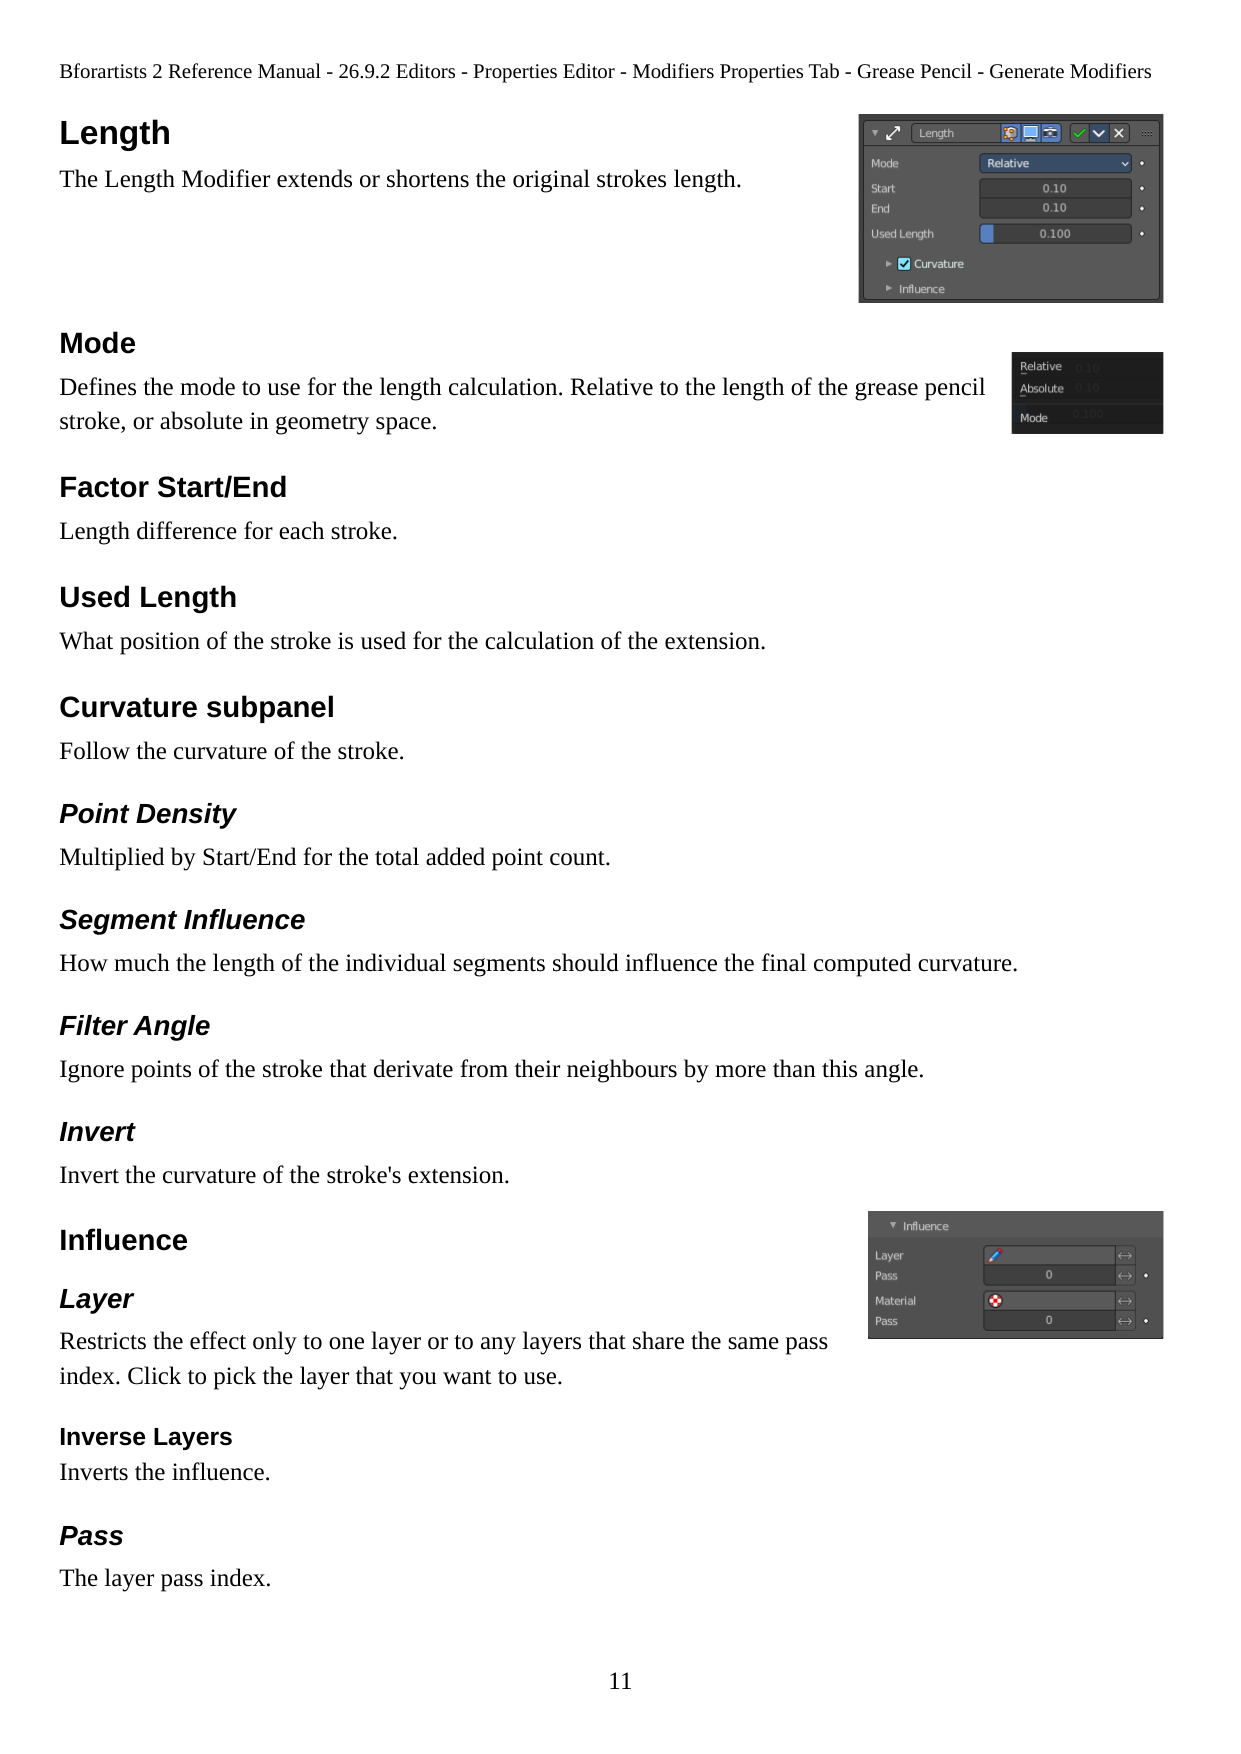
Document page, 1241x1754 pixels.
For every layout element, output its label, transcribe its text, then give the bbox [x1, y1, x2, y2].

picture [1011, 352, 1164, 434]
text The layer pass index. [59, 1563, 1181, 1592]
text Inverts the influence. [59, 1457, 1181, 1486]
subtitle Layer [59, 1282, 868, 1314]
text How much the length of the individual segments should influence the final computed curvature. [59, 948, 1181, 977]
text Defines the mode to use for the length calculation. Relative to the length of the grease pencil stroke, or absolute in geometry space. [59, 372, 1181, 435]
text Invert the curvature of the stroke's extension. [59, 1160, 1181, 1188]
text Follow the curvature of the stroke. [59, 736, 1181, 765]
text Restricts the effect only to one layer or to any layers that share the same pass index. Click to pick the layer that you want to use. [59, 1326, 1181, 1390]
text What position of the stroke is used for the calculation of the extension. [59, 626, 1181, 655]
subtitle Influence [59, 1223, 868, 1257]
subtitle Inverse Layers [59, 1422, 1181, 1451]
subtitle [1164, 1223, 1181, 1257]
text Multiplied by Start/End for the total added point count. [59, 842, 1181, 871]
subtitle Invert [59, 1115, 1181, 1147]
text Length difference for each stroke. [59, 516, 1181, 545]
subtitle Filter Angle [59, 1009, 1181, 1041]
subtitle [1164, 1282, 1181, 1314]
subtitle Mode [59, 326, 1181, 359]
subtitle Length [59, 113, 1181, 151]
subtitle Pass [59, 1519, 1181, 1551]
text The Length Modifier extends or shortens the original strokes length. [59, 164, 858, 192]
text Ignore points of the stroke that derivate from their neighbours by more than this angle. [59, 1054, 1181, 1082]
picture [868, 1211, 1164, 1339]
subtitle Point Density [59, 797, 1181, 829]
subtitle Curvature subpanel [59, 690, 1181, 723]
picture [858, 114, 1164, 303]
subtitle Segment Influence [59, 903, 1181, 935]
subtitle Used Length [59, 580, 1181, 613]
subtitle Factor Start/End [59, 470, 1181, 504]
